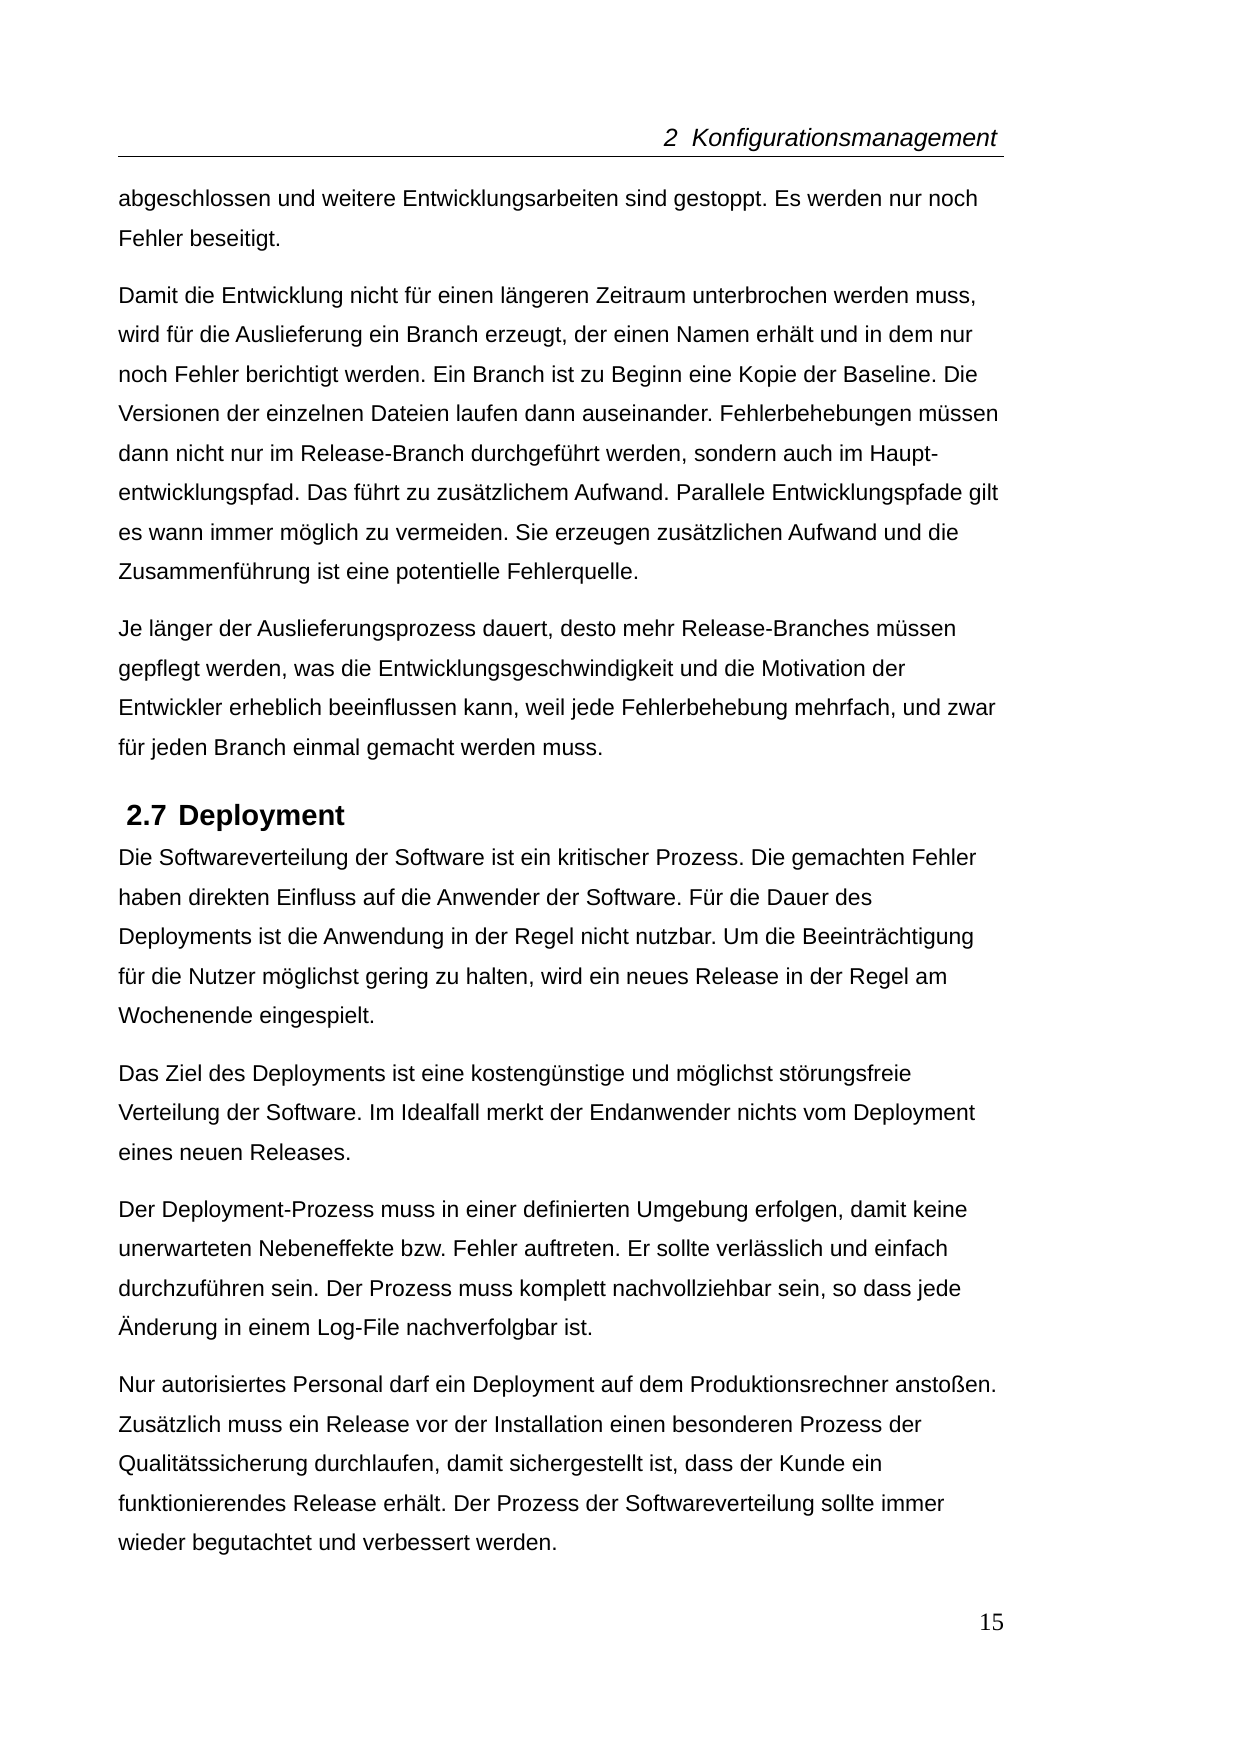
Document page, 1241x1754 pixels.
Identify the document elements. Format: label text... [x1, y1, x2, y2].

text Der Deployment-Prozess muss in einer definierten Umgebung erfolgen, damit keine unerwarteten Nebeneffekte bzw. Fehler auftreten. Er sollte verlässlich und einfach durchzuführen sein. Der Prozess muss komplett nachvollziehbar sein, so dass jede Änderung in einem Log-File nachverfolgbar ist. [118, 1196, 1004, 1340]
text Je länger der Auslieferungsprozess dauert, desto mehr Release-Branches müssen gepflegt werden, was die Entwicklungsgeschwindigkeit und die Motivation der Entwickler erheblich beeinflussen kann, weil jede Fehlerbehebung mehrfach, und zwar für jeden Branch einmal gemacht werden muss. [118, 615, 1004, 760]
text Die Softwareverteilung der Software ist ein kritischer Prozess. Die gemachten Fehler haben direkten Einfluss auf die Anwender der Software. Für die Dauer des Deployments ist die Anwendung in der Regel nicht nutzbar. Um die Beeinträchtigung für die Nutzer möglichst gering zu halten, wird ein neues Release in der Regel am Wochenende eingespielt. [118, 844, 1004, 1029]
text Nur autorisiertes Personal darf ein Deployment auf dem Produktionsrechner anstoßen. Zusätzlich muss ein Release vor der Installation einen besonderen Prozess der Qualitätssicherung durchlaufen, damit sichergestellt ist, dass der Kunde ein funktionierendes Release erhält. Der Prozess der Softwareverteilung sollte immer wieder begutachtet und verbessert werden. [118, 1371, 1004, 1556]
subtitle Deployment [118, 798, 1004, 832]
text abgeschlossen und weitere Entwicklungsarbeiten sind gestoppt. Es werden nur noch Fehler beseitigt. [118, 185, 1004, 251]
text Das Ziel des Deployments ist eine kostengünstige und möglichst störungsfreie Verteilung der Software. Im Idealfall merkt der Endanwender nichts vom Deployment eines neuen Releases. [118, 1059, 1004, 1165]
text Damit die Entwicklung nicht für einen längeren Zeitraum unterbrochen werden muss, wird für die Auslieferung ein Branch erzeugt, der einen Namen erhält und in dem nur noch Fehler berichtigt werden. Ein Branch ist zu Beginn eine Kopie der Baseline. Die Versionen der einzelnen Dateien laufen dann auseinander. Fehlerbehebungen müssen dann nicht nur im Release-Branch durchgeführt werden, sondern auch im Haupt-entwicklungspfad. Das führt zu zusätzlichem Aufwand. Parallele Entwicklungspfade gilt es wann immer möglich zu vermeiden. Sie erzeugen zusätzlichen Aufwand und die Zusammenführung ist eine potentielle Fehlerquelle. [118, 282, 1004, 584]
